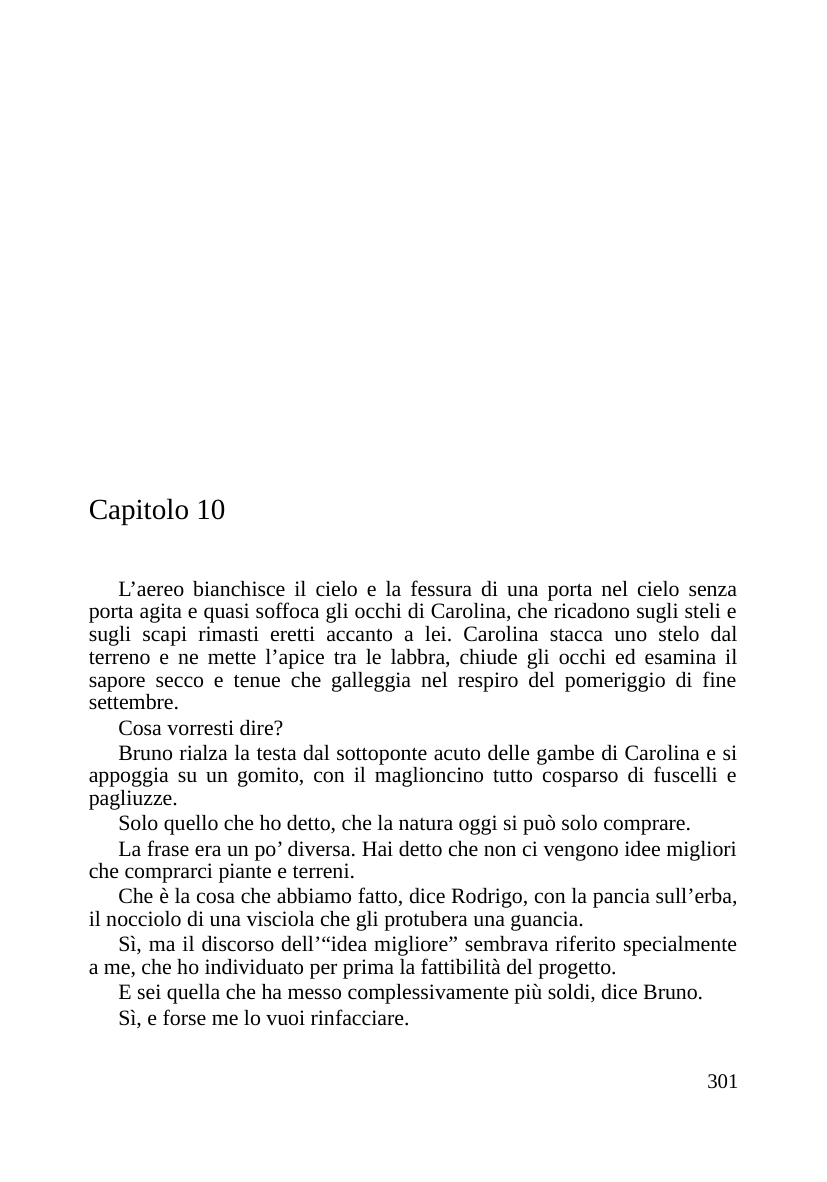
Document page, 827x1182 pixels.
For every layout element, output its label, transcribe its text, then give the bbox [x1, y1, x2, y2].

text E sei quella che ha messo complessivamente più soldi, dice Bruno. [88, 979, 738, 1004]
text L’aereo bianchisce il cielo e la fessura di una porta nel cielo senza porta agita e quasi soffoca gli occhi di Carolina, che ricadono sugli steli e sugli scapi rimasti eretti accanto a lei. Carolina stacca uno stelo dal terreno e ne mette l’apice tra le labbra, chiude gli occhi ed esamina il sapore secco e tenue che galleggia nel respiro del pomeriggio di fine settembre. [88, 576, 738, 714]
subtitle Capitolo 10 [88, 492, 738, 525]
text Solo quello che ho detto, che la natura oggi si può solo comprare. [88, 810, 738, 836]
text Bruno rialza la testa dal sottoponte acuto delle gambe di Carolina e si appoggia su un gomito, con il maglioncino tutto cosparso di fuscelli e pagliuzze. [88, 740, 738, 810]
text La frase era un po’ diversa. Hai detto che non ci vengono idee migliori che comprarci piante e terreni. [88, 836, 738, 883]
text Che è la cosa che abbiamo fatto, dice Rodrigo, con la pancia sull’erba, il nocciolo di una visciola che gli protubera una guancia. [88, 883, 738, 931]
text Sì, ma il discorso dell’“idea migliore” sembrava riferito specialmente a me, che ho individuato per prima la fattibilità del progetto. [88, 931, 738, 979]
text Sì, e forse me lo vuoi rinfacciare. [88, 1004, 738, 1030]
text Cosa vorresti dire? [88, 714, 738, 740]
